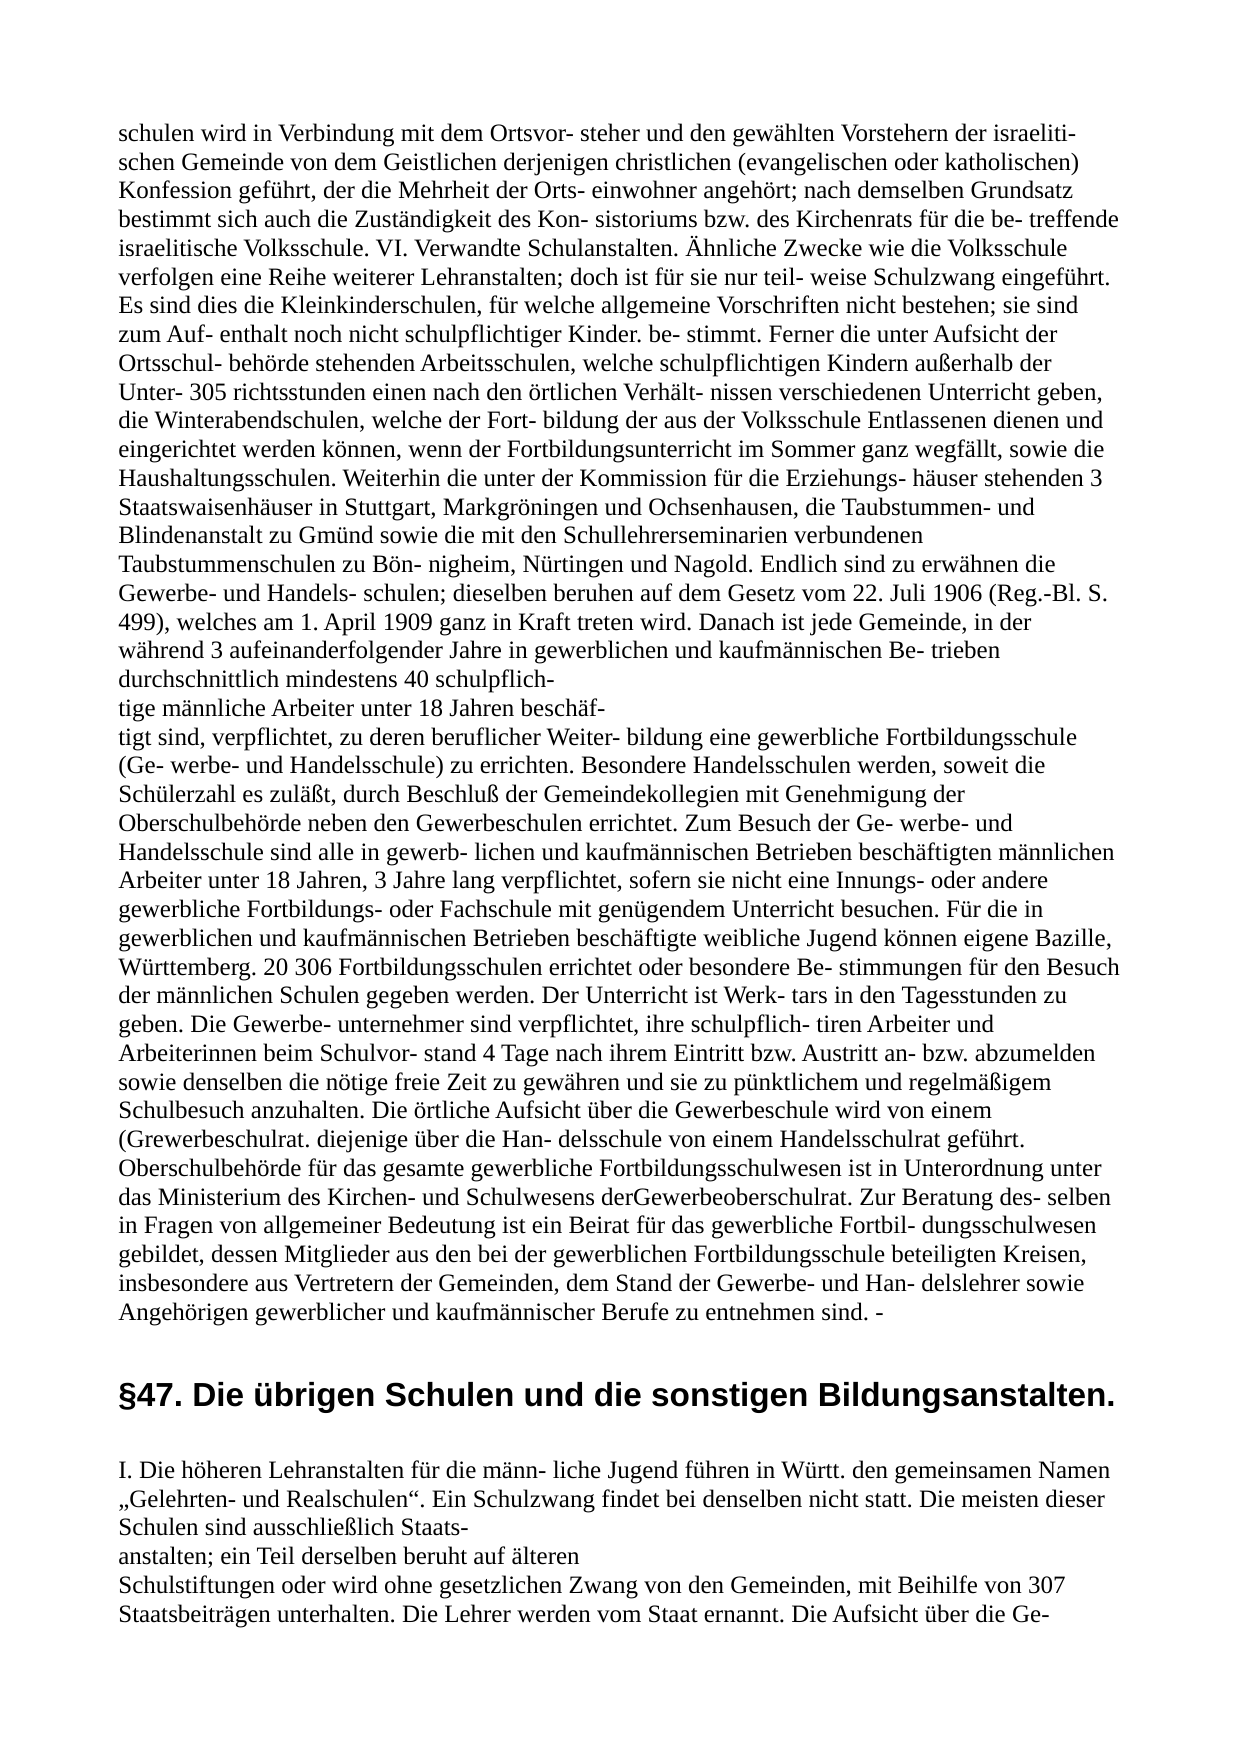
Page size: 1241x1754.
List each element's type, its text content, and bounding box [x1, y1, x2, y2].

text anstalten; ein Teil derselben beruht auf älteren [118, 1541, 1122, 1570]
subtitle §47. Die übrigen Schulen und die sonstigen Bildungsanstalten. [118, 1375, 1122, 1414]
text Schulstiftungen oder wird ohne gesetzlichen Zwang von den Gemeinden, mit Beihilfe von 307 Staatsbeiträgen unterhalten. Die Lehrer werden vom Staat ernannt. Die Aufsicht über die Ge- [118, 1570, 1122, 1627]
text tige männliche Arbeiter unter 18 Jahren beschäf- [118, 693, 1122, 722]
text I. Die höheren Lehranstalten für die männ- liche Jugend führen in Württ. den gemeinsamen Namen „Gelehrten- und Realschulen“. Ein Schulzwang findet bei denselben nicht statt. Die meisten dieser Schulen sind ausschließlich Staats- [118, 1455, 1122, 1541]
text schulen wird in Verbindung mit dem Ortsvor- steher und den gewählten Vorstehern der israeliti- schen Gemeinde von dem Geistlichen derjenigen christlichen (evangelischen oder katholischen) Konfession geführt, der die Mehrheit der Orts- einwohner angehört; nach demselben Grundsatz bestimmt sich auch die Zuständigkeit des Kon- sistoriums bzw. des Kirchenrats für die be- treffende israelitische Volksschule. VI. Verwandte Schulanstalten. Ähnliche Zwecke wie die Volksschule verfolgen eine Reihe weiterer Lehranstalten; doch ist für sie nur teil- weise Schulzwang eingeführt. Es sind dies die Kleinkinderschulen, für welche allgemeine Vorschriften nicht bestehen; sie sind zum Auf- enthalt noch nicht schulpflichtiger Kinder. be- stimmt. Ferner die unter Aufsicht der Ortsschul- behörde stehenden Arbeitsschulen, welche schulpflichtigen Kindern außerhalb der Unter- 305 richtsstunden einen nach den örtlichen Verhält- nissen verschiedenen Unterricht geben, die Winterabendschulen, welche der Fort- bildung der aus der Volksschule Entlassenen dienen und eingerichtet werden können, wenn der Fortbildungsunterricht im Sommer ganz wegfällt, sowie die Haushaltungsschulen. Weiterhin die unter der Kommission für die Erziehungs- häuser stehenden 3 Staatswaisenhäuser in Stuttgart, Markgröningen und Ochsenhausen, die Taubstummen- und Blindenanstalt zu Gmünd sowie die mit den Schullehrerseminarien verbundenen Taubstummenschulen zu Bön- nigheim, Nürtingen und Nagold. Endlich sind zu erwähnen die Gewerbe- und Handels- schulen; dieselben beruhen auf dem Gesetz vom 22. Juli 1906 (Reg.-Bl. S. 499), welches am 1. April 1909 ganz in Kraft treten wird. Danach ist jede Gemeinde, in der während 3 aufeinanderfolgender Jahre in gewerblichen und kaufmännischen Be- trieben durchschnittlich mindestens 40 schulpflich- [118, 118, 1122, 693]
text tigt sind, verpflichtet, zu deren beruflicher Weiter- bildung eine gewerbliche Fortbildungsschule (Ge- werbe- und Handelsschule) zu errichten. Besondere Handelsschulen werden, soweit die Schülerzahl es zuläßt, durch Beschluß der Gemeindekollegien mit Genehmigung der Oberschulbehörde neben den Gewerbeschulen errichtet. Zum Besuch der Ge- werbe- und Handelsschule sind alle in gewerb- lichen und kaufmännischen Betrieben beschäftigten männlichen Arbeiter unter 18 Jahren, 3 Jahre lang verpflichtet, sofern sie nicht eine Innungs- oder andere gewerbliche Fortbildungs- oder Fachschule mit genügendem Unterricht besuchen. Für die in gewerblichen und kaufmännischen Betrieben beschäftigte weibliche Jugend können eigene Bazille, Württemberg. 20 306 Fortbildungsschulen errichtet oder besondere Be- stimmungen für den Besuch der männlichen Schulen gegeben werden. Der Unterricht ist Werk- tars in den Tagesstunden zu geben. Die Gewerbe- unternehmer sind verpflichtet, ihre schulpflich- tiren Arbeiter und Arbeiterinnen beim Schulvor- stand 4 Tage nach ihrem Eintritt bzw. Austritt an- bzw. abzumelden sowie denselben die nötige freie Zeit zu gewähren und sie zu pünktlichem und regelmäßigem Schulbesuch anzuhalten. Die örtliche Aufsicht über die Gewerbeschule wird von einem (Grewerbeschulrat. diejenige über die Han- delsschule von einem Handelsschulrat geführt. Oberschulbehörde für das gesamte gewerbliche Fortbildungsschulwesen ist in Unterordnung unter das Ministerium des Kirchen- und Schulwesens derGewerbeoberschulrat. Zur Beratung des- selben in Fragen von allgemeiner Bedeutung ist ein Beirat für das gewerbliche Fortbil- dungsschulwesen gebildet, dessen Mitglieder aus den bei der gewerblichen Fortbildungsschule beteiligten Kreisen, insbesondere aus Vertretern der Gemeinden, dem Stand der Gewerbe- und Han- delslehrer sowie Angehörigen gewerblicher und kaufmännischer Berufe zu entnehmen sind. - [118, 722, 1122, 1326]
